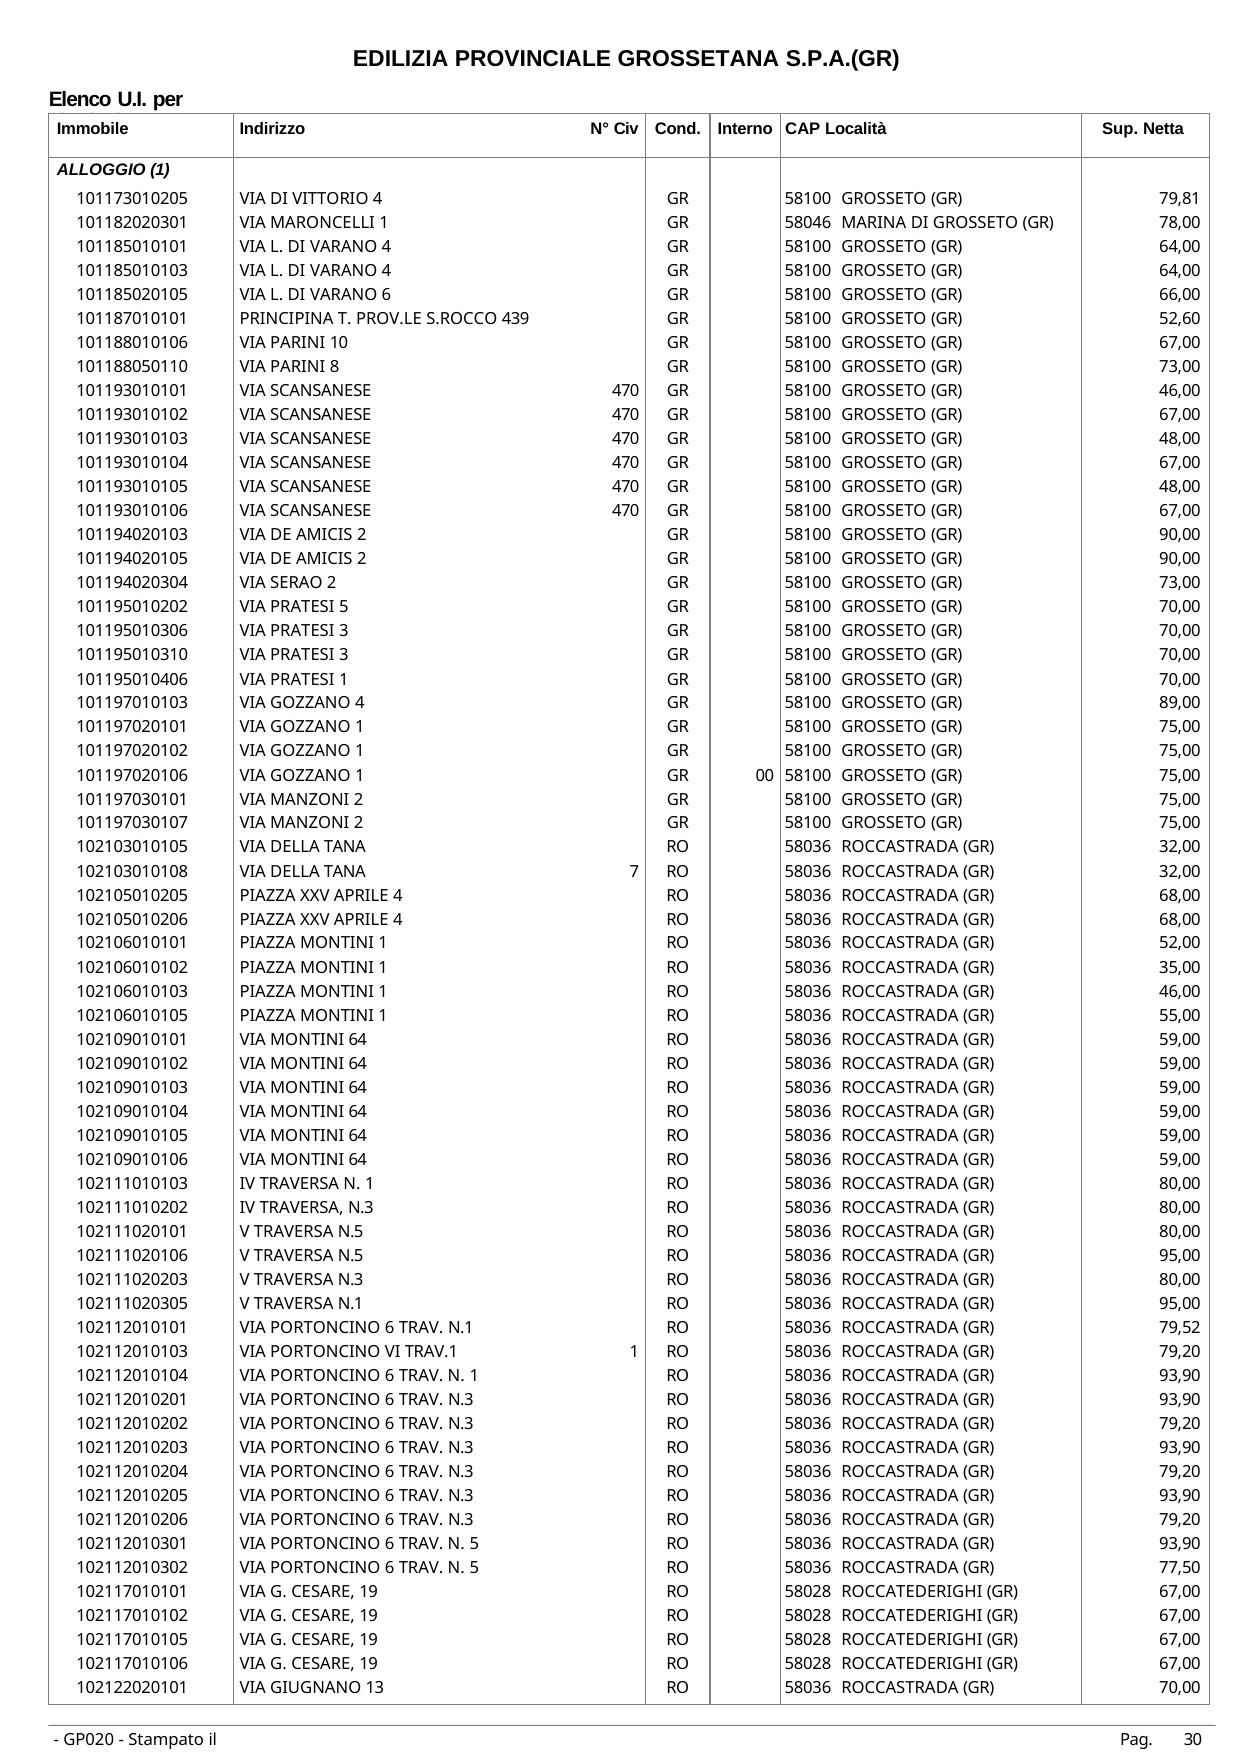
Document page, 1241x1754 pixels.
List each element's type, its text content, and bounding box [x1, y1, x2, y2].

table_cell ROCCATEDERIGHI (GR) [836, 1579, 1081, 1602]
table_cell 70,00 [1082, 618, 1209, 642]
table_cell VIA DI VITTORIO 4 [234, 184, 568, 210]
table_cell [568, 978, 645, 1002]
table_cell 101193010103 [49, 426, 233, 450]
table_cell 58100 [781, 330, 836, 354]
table_cell 89,00 [1082, 690, 1209, 714]
table_cell GROSSETO (GR) [836, 546, 1081, 570]
table_cell [1082, 158, 1209, 184]
table_cell [711, 1218, 780, 1242]
table_cell 67,00 [1082, 1627, 1209, 1651]
table_cell [568, 1435, 645, 1458]
table_cell VIA SCANSANESE [234, 426, 568, 450]
table_cell 58100 [781, 258, 836, 282]
table_cell 67,00 [1082, 1603, 1209, 1627]
table_cell [568, 1050, 645, 1074]
table_cell [568, 954, 645, 978]
table_cell [711, 474, 780, 498]
table_cell [711, 1050, 780, 1074]
table_cell ROCCASTRADA (GR) [836, 882, 1081, 906]
table_cell ROCCASTRADA (GR) [836, 1675, 1081, 1704]
table_cell RO [646, 1290, 709, 1314]
table_cell 102117010106 [49, 1651, 233, 1674]
table_cell [568, 1603, 645, 1627]
table_cell RO [646, 1603, 709, 1627]
table_cell VIA PARINI 8 [234, 354, 568, 378]
table_cell 59,00 [1082, 1026, 1209, 1050]
table_cell [568, 666, 645, 690]
table_cell 102106010102 [49, 954, 233, 978]
table_cell GROSSETO (GR) [836, 258, 1081, 282]
table_cell 58100 [781, 786, 836, 810]
table_cell GROSSETO (GR) [836, 642, 1081, 666]
table_cell [568, 546, 645, 570]
table_cell [568, 1170, 645, 1194]
table_cell VIA MONTINI 64 [234, 1146, 568, 1170]
table_cell ROCCASTRADA (GR) [836, 834, 1081, 858]
table_cell 58100 [781, 714, 836, 738]
table_cell 102106010101 [49, 930, 233, 954]
table_cell VIA SCANSANESE [234, 378, 568, 402]
table_cell 66,00 [1082, 282, 1209, 306]
table_cell [568, 618, 645, 642]
table_cell [568, 1459, 645, 1482]
table_cell [568, 930, 645, 954]
table_cell 102111010202 [49, 1194, 233, 1218]
table_cell VIA PORTONCINO 6 TRAV. N.3 [234, 1483, 568, 1506]
table_cell GR [646, 594, 709, 618]
table_cell VIA PORTONCINO 6 TRAV. N.1 [234, 1314, 568, 1338]
table_cell GR [646, 570, 709, 594]
table_cell [711, 618, 780, 642]
table_cell RO [646, 1435, 709, 1458]
table_cell 64,00 [1082, 234, 1209, 258]
table_cell GR [646, 450, 709, 474]
table_cell [646, 158, 709, 184]
table_cell [711, 282, 780, 306]
table_cell 58100 [781, 378, 836, 402]
table_cell PIAZZA MONTINI 1 [234, 1002, 568, 1026]
table_cell V TRAVERSA N.5 [234, 1243, 568, 1266]
table_cell 102112010302 [49, 1555, 233, 1578]
table_cell GR [646, 690, 709, 714]
table_cell GROSSETO (GR) [836, 714, 1081, 738]
table_cell [711, 858, 780, 882]
table_cell ROCCASTRADA (GR) [836, 1074, 1081, 1098]
table_cell 101194020103 [49, 522, 233, 546]
table_cell 102105010205 [49, 882, 233, 906]
table_cell 102111020203 [49, 1266, 233, 1290]
table_cell 1 [568, 1339, 645, 1362]
table_cell 101185020105 [49, 282, 233, 306]
table_cell 7 [568, 858, 645, 882]
table_cell GROSSETO (GR) [836, 378, 1081, 402]
table_cell 101195010406 [49, 666, 233, 690]
table_cell [568, 1314, 645, 1338]
table_cell GROSSETO (GR) [836, 306, 1081, 330]
table_cell PIAZZA MONTINI 1 [234, 930, 568, 954]
table_cell ROCCASTRADA (GR) [836, 1339, 1081, 1362]
table_cell 470 [568, 402, 645, 426]
table_cell 58100 [781, 738, 836, 762]
table_cell 70,00 [1082, 666, 1209, 690]
table_cell [711, 1002, 780, 1026]
table_cell [711, 522, 780, 546]
table_cell [568, 1218, 645, 1242]
table_cell RO [646, 1146, 709, 1170]
table_cell VIA PRATESI 3 [234, 642, 568, 666]
table_cell 101193010104 [49, 450, 233, 474]
table_cell [711, 498, 780, 522]
table_cell 102112010206 [49, 1506, 233, 1531]
table_cell 95,00 [1082, 1290, 1209, 1314]
table_cell RO [646, 1266, 709, 1290]
table_cell [568, 354, 645, 378]
table_cell 102105010206 [49, 906, 233, 930]
table_cell 90,00 [1082, 546, 1209, 570]
table_cell 58036 [781, 1002, 836, 1026]
table_cell [711, 306, 780, 330]
table_cell GROSSETO (GR) [836, 522, 1081, 546]
table_cell [711, 1579, 780, 1602]
table_cell 58100 [781, 354, 836, 378]
table_cell 102109010105 [49, 1122, 233, 1146]
table_cell 101195010202 [49, 594, 233, 618]
table_cell 32,00 [1082, 834, 1209, 858]
table_cell GROSSETO (GR) [836, 234, 1081, 258]
table_cell 102109010102 [49, 1050, 233, 1074]
table_cell 102111020305 [49, 1290, 233, 1314]
table_cell ROCCASTRADA (GR) [836, 1435, 1081, 1458]
table_cell [711, 184, 780, 210]
table_cell RO [646, 954, 709, 978]
table_cell 58036 [781, 1266, 836, 1290]
table_cell ROCCASTRADA (GR) [836, 1194, 1081, 1218]
table_cell [711, 1266, 780, 1290]
table_cell VIA DE AMICIS 2 [234, 546, 568, 570]
table_cell RO [646, 1074, 709, 1098]
table_cell 101193010106 [49, 498, 233, 522]
table_cell RO [646, 1050, 709, 1074]
table_cell GROSSETO (GR) [836, 282, 1081, 306]
table_cell 70,00 [1082, 642, 1209, 666]
table_cell 58100 [781, 282, 836, 306]
table_cell 58100 [781, 498, 836, 522]
table_cell GR [646, 810, 709, 834]
table_cell 101185010101 [49, 234, 233, 258]
table_cell [568, 714, 645, 738]
table_cell 75,00 [1082, 714, 1209, 738]
table_cell 58100 [781, 426, 836, 450]
table_cell [568, 834, 645, 858]
table_cell RO [646, 1314, 709, 1338]
table_cell 101195010310 [49, 642, 233, 666]
table_cell 102111020106 [49, 1243, 233, 1266]
table_cell [711, 1074, 780, 1098]
table_cell GR [646, 786, 709, 810]
table_cell GR [646, 402, 709, 426]
table_cell 58100 [781, 402, 836, 426]
table_cell [568, 1651, 645, 1674]
table_cell GR [646, 426, 709, 450]
table_cell 58100 [781, 522, 836, 546]
table_cell [568, 1386, 645, 1410]
table_cell 58036 [781, 1314, 836, 1338]
table_cell VIA DE AMICIS 2 [234, 522, 568, 546]
table_cell ROCCASTRADA (GR) [836, 930, 1081, 954]
table_cell GROSSETO (GR) [836, 738, 1081, 762]
table_cell 102122020101 [49, 1675, 233, 1704]
table_cell IV TRAVERSA, N.3 [234, 1194, 568, 1218]
table_cell [711, 1290, 780, 1314]
table_cell GROSSETO (GR) [836, 666, 1081, 690]
table_cell [568, 1243, 645, 1266]
table_cell [711, 690, 780, 714]
table_cell 58036 [781, 1026, 836, 1050]
table_cell ROCCASTRADA (GR) [836, 858, 1081, 882]
table_cell [711, 738, 780, 762]
table_cell 58100 [781, 594, 836, 618]
table_cell 102117010101 [49, 1579, 233, 1602]
table_cell ALLOGGIO (1) [49, 158, 233, 184]
table_cell ROCCATEDERIGHI (GR) [836, 1651, 1081, 1674]
table_cell RO [646, 1579, 709, 1602]
table_cell 101173010205 [49, 184, 233, 210]
table_cell ROCCASTRADA (GR) [836, 1506, 1081, 1531]
table_cell [711, 354, 780, 378]
table_cell GR [646, 306, 709, 330]
table_cell [711, 786, 780, 810]
table_cell 46,00 [1082, 978, 1209, 1002]
table_cell GROSSETO (GR) [836, 184, 1081, 210]
table_cell PIAZZA MONTINI 1 [234, 978, 568, 1002]
table_cell 59,00 [1082, 1098, 1209, 1122]
table_cell 101188050110 [49, 354, 233, 378]
table_cell 80,00 [1082, 1194, 1209, 1218]
table_cell GROSSETO (GR) [836, 498, 1081, 522]
table_header Indirizzo [234, 114, 568, 157]
table_cell ROCCASTRADA (GR) [836, 1555, 1081, 1578]
table_cell [568, 282, 645, 306]
table_cell RO [646, 1459, 709, 1482]
table_cell 101197020102 [49, 738, 233, 762]
table_cell 101188010106 [49, 330, 233, 354]
table_cell 58036 [781, 1290, 836, 1314]
table_cell 73,00 [1082, 354, 1209, 378]
table_cell 101194020304 [49, 570, 233, 594]
table_cell 102112010204 [49, 1459, 233, 1482]
table_cell RO [646, 1555, 709, 1578]
table_cell GROSSETO (GR) [836, 810, 1081, 834]
table_cell 102112010203 [49, 1435, 233, 1458]
table_cell VIA DELLA TANA [234, 858, 568, 882]
table_cell RO [646, 978, 709, 1002]
table_cell RO [646, 1218, 709, 1242]
table_cell [568, 882, 645, 906]
table_cell 58100 [781, 618, 836, 642]
table_cell RO [646, 1675, 709, 1704]
table_cell 80,00 [1082, 1266, 1209, 1290]
table_cell GR [646, 234, 709, 258]
table_cell 59,00 [1082, 1074, 1209, 1098]
table_cell 93,90 [1082, 1435, 1209, 1458]
table_cell [568, 594, 645, 618]
table_cell 102109010106 [49, 1146, 233, 1170]
table_cell [568, 184, 645, 210]
table_cell VIA PORTONCINO 6 TRAV. N. 1 [234, 1363, 568, 1386]
table_cell 102112010205 [49, 1483, 233, 1506]
table_cell GR [646, 498, 709, 522]
table_cell GR [646, 474, 709, 498]
table_cell 73,00 [1082, 570, 1209, 594]
table_cell RO [646, 930, 709, 954]
table_cell VIA PORTONCINO 6 TRAV. N.3 [234, 1410, 568, 1434]
table_cell [711, 1675, 780, 1704]
table_cell [711, 546, 780, 570]
table_header Immobile [49, 114, 233, 157]
table_cell RO [646, 1122, 709, 1146]
table_cell VIA DELLA TANA [234, 834, 568, 858]
table_cell VIA G. CESARE, 19 [234, 1579, 568, 1602]
table_cell [711, 978, 780, 1002]
table_cell ROCCASTRADA (GR) [836, 954, 1081, 978]
table_cell 102109010101 [49, 1026, 233, 1050]
table_cell [568, 1579, 645, 1602]
table_cell 102117010105 [49, 1627, 233, 1651]
table_cell GR [646, 642, 709, 666]
table_cell GR [646, 184, 709, 210]
table_cell [711, 1339, 780, 1362]
table_cell 470 [568, 426, 645, 450]
table_cell [711, 1243, 780, 1266]
table_cell ROCCASTRADA (GR) [836, 1314, 1081, 1338]
table_cell [711, 210, 780, 234]
table_cell [568, 1002, 645, 1026]
table_header CAP Località [781, 114, 1081, 157]
table_cell PIAZZA XXV APRILE 4 [234, 906, 568, 930]
table_cell ROCCASTRADA (GR) [836, 1290, 1081, 1314]
table_cell 102103010105 [49, 834, 233, 858]
table_cell [711, 378, 780, 402]
table_cell [568, 1627, 645, 1651]
table_cell [568, 1194, 645, 1218]
table_cell 58100 [781, 184, 836, 210]
table_cell [711, 426, 780, 450]
table_cell RO [646, 1339, 709, 1362]
table_cell VIA SCANSANESE [234, 450, 568, 474]
table_cell [568, 1026, 645, 1050]
table_cell ROCCASTRADA (GR) [836, 1002, 1081, 1026]
table_cell 58028 [781, 1579, 836, 1602]
table_cell PRINCIPINA T. PROV.LE S.ROCCO 439 [234, 306, 568, 330]
table_cell RO [646, 882, 709, 906]
table_cell 58028 [781, 1651, 836, 1674]
table_cell 58036 [781, 1675, 836, 1704]
table_cell [568, 810, 645, 834]
table_cell [711, 258, 780, 282]
table_cell 35,00 [1082, 954, 1209, 978]
table_cell GR [646, 546, 709, 570]
table_cell 58036 [781, 1386, 836, 1410]
table_cell VIA G. CESARE, 19 [234, 1627, 568, 1651]
table_cell [568, 158, 645, 184]
table_cell 93,90 [1082, 1531, 1209, 1554]
table_cell VIA GOZZANO 1 [234, 762, 568, 786]
table_cell 102103010108 [49, 858, 233, 882]
table_cell 58036 [781, 882, 836, 906]
table_cell 101185010103 [49, 258, 233, 282]
table_cell [568, 1506, 645, 1531]
table_cell 58036 [781, 1483, 836, 1506]
table_cell ROCCASTRADA (GR) [836, 1363, 1081, 1386]
table_cell 58100 [781, 570, 836, 594]
table_cell 101197010103 [49, 690, 233, 714]
table_cell 102109010103 [49, 1074, 233, 1098]
table_cell VIA SCANSANESE [234, 498, 568, 522]
table_cell [711, 570, 780, 594]
table_cell 58100 [781, 690, 836, 714]
table_cell GR [646, 378, 709, 402]
table_cell [711, 882, 780, 906]
table_cell GR [646, 618, 709, 642]
table_cell ROCCASTRADA (GR) [836, 1122, 1081, 1146]
table_cell 102112010101 [49, 1314, 233, 1338]
table_cell [568, 690, 645, 714]
table_cell [711, 450, 780, 474]
table_cell 58036 [781, 1146, 836, 1170]
table_cell VIA SCANSANESE [234, 474, 568, 498]
table_cell 58100 [781, 762, 836, 786]
table_cell ROCCASTRADA (GR) [836, 1098, 1081, 1122]
table_cell ROCCASTRADA (GR) [836, 906, 1081, 930]
table_cell 93,90 [1082, 1363, 1209, 1386]
table_cell 58036 [781, 1122, 836, 1146]
table_cell VIA MONTINI 64 [234, 1074, 568, 1098]
table_cell 46,00 [1082, 378, 1209, 402]
table_cell [568, 1122, 645, 1146]
table_cell 58036 [781, 930, 836, 954]
table_cell 58036 [781, 954, 836, 978]
table_cell GR [646, 522, 709, 546]
table_cell 102112010103 [49, 1339, 233, 1362]
table_cell 58046 [781, 210, 836, 234]
table_cell ROCCASTRADA (GR) [836, 1386, 1081, 1410]
table_cell 59,00 [1082, 1050, 1209, 1074]
table_cell 79,20 [1082, 1339, 1209, 1362]
table_cell [711, 1146, 780, 1170]
table_cell [711, 330, 780, 354]
table_cell 67,00 [1082, 402, 1209, 426]
table_cell 58028 [781, 1603, 836, 1627]
table_cell ROCCASTRADA (GR) [836, 978, 1081, 1002]
table_cell 58036 [781, 1531, 836, 1554]
table_cell 52,60 [1082, 306, 1209, 330]
table_cell [711, 906, 780, 930]
table_cell VIA GOZZANO 4 [234, 690, 568, 714]
table_cell 00 [711, 762, 780, 786]
table_cell RO [646, 1363, 709, 1386]
table_cell 75,00 [1082, 810, 1209, 834]
table_cell VIA SCANSANESE [234, 402, 568, 426]
table_cell 79,20 [1082, 1459, 1209, 1482]
table_cell VIA GOZZANO 1 [234, 714, 568, 738]
table_cell VIA PORTONCINO 6 TRAV. N.3 [234, 1386, 568, 1410]
table_cell RO [646, 1627, 709, 1651]
table_cell 59,00 [1082, 1122, 1209, 1146]
table_cell ROCCASTRADA (GR) [836, 1459, 1081, 1482]
table_cell ROCCASTRADA (GR) [836, 1026, 1081, 1050]
table_cell VIA PRATESI 3 [234, 618, 568, 642]
table_cell 58028 [781, 1627, 836, 1651]
table_cell [836, 158, 1081, 184]
table_cell [568, 1363, 645, 1386]
table_cell 101187010101 [49, 306, 233, 330]
table_cell 67,00 [1082, 1579, 1209, 1602]
table_cell 58100 [781, 546, 836, 570]
table_cell 93,90 [1082, 1483, 1209, 1506]
table_cell [781, 158, 836, 184]
table_cell 102112010202 [49, 1410, 233, 1434]
table_cell [568, 330, 645, 354]
table_cell RO [646, 834, 709, 858]
table_cell [568, 570, 645, 594]
table_cell GROSSETO (GR) [836, 354, 1081, 378]
table_cell 68,00 [1082, 906, 1209, 930]
table_cell [568, 906, 645, 930]
table_cell [711, 1435, 780, 1458]
table_cell 58036 [781, 1218, 836, 1242]
table_cell 58036 [781, 1243, 836, 1266]
table_cell 67,00 [1082, 450, 1209, 474]
table_cell 102111020101 [49, 1218, 233, 1242]
table_cell [711, 1651, 780, 1674]
table_cell [711, 158, 780, 184]
table_cell 64,00 [1082, 258, 1209, 282]
table_cell [711, 1555, 780, 1578]
table_cell [711, 1386, 780, 1410]
table_cell VIA GIUGNANO 13 [234, 1675, 568, 1704]
table_cell GR [646, 282, 709, 306]
table_cell VIA G. CESARE, 19 [234, 1651, 568, 1674]
table_cell 52,00 [1082, 930, 1209, 954]
table_cell 58100 [781, 450, 836, 474]
table_cell GR [646, 666, 709, 690]
table_cell 58036 [781, 1506, 836, 1531]
table_cell V TRAVERSA N.5 [234, 1218, 568, 1242]
table_cell 58036 [781, 1435, 836, 1458]
table_cell [711, 954, 780, 978]
table_cell 470 [568, 474, 645, 498]
table_cell 58036 [781, 1074, 836, 1098]
table_cell 93,90 [1082, 1386, 1209, 1410]
table_cell 58036 [781, 1194, 836, 1218]
table_cell 80,00 [1082, 1218, 1209, 1242]
table_cell [711, 1363, 780, 1386]
table_cell GR [646, 330, 709, 354]
table_cell [711, 1314, 780, 1338]
table_cell 102109010104 [49, 1098, 233, 1122]
table_cell 67,00 [1082, 330, 1209, 354]
table_cell [711, 1603, 780, 1627]
table_cell 58036 [781, 978, 836, 1002]
table_cell [568, 786, 645, 810]
table_cell VIA MONTINI 64 [234, 1122, 568, 1146]
table_cell ROCCASTRADA (GR) [836, 1050, 1081, 1074]
table_cell 101197030101 [49, 786, 233, 810]
table_cell GROSSETO (GR) [836, 594, 1081, 618]
table_cell GROSSETO (GR) [836, 450, 1081, 474]
table_cell 102112010201 [49, 1386, 233, 1410]
table_cell 101193010105 [49, 474, 233, 498]
table_cell VIA PRATESI 5 [234, 594, 568, 618]
table_cell ROCCASTRADA (GR) [836, 1146, 1081, 1170]
table_cell 58100 [781, 474, 836, 498]
table_cell 79,52 [1082, 1314, 1209, 1338]
table_cell 59,00 [1082, 1146, 1209, 1170]
table_cell 102106010103 [49, 978, 233, 1002]
table_cell ROCCASTRADA (GR) [836, 1266, 1081, 1290]
table_cell [568, 522, 645, 546]
table_cell 58100 [781, 306, 836, 330]
table_cell [568, 762, 645, 786]
table_cell ROCCATEDERIGHI (GR) [836, 1627, 1081, 1651]
table_cell 101193010102 [49, 402, 233, 426]
table_cell VIA GOZZANO 1 [234, 738, 568, 762]
table_cell [568, 642, 645, 666]
table_cell VIA PORTONCINO 6 TRAV. N. 5 [234, 1531, 568, 1554]
table_cell 78,00 [1082, 210, 1209, 234]
table_cell [711, 1122, 780, 1146]
table_cell VIA MANZONI 2 [234, 786, 568, 810]
table_cell 79,20 [1082, 1506, 1209, 1531]
table_cell 70,00 [1082, 594, 1209, 618]
table_cell GR [646, 762, 709, 786]
table_cell IV TRAVERSA N. 1 [234, 1170, 568, 1194]
table_cell 101197020101 [49, 714, 233, 738]
table_cell 95,00 [1082, 1243, 1209, 1266]
table_cell 102111010103 [49, 1170, 233, 1194]
table_cell 79,20 [1082, 1410, 1209, 1434]
table_cell [711, 402, 780, 426]
table_cell V TRAVERSA N.1 [234, 1290, 568, 1314]
table_cell 77,50 [1082, 1555, 1209, 1578]
table_cell RO [646, 1194, 709, 1218]
table_cell [568, 1290, 645, 1314]
table_cell VIA PORTONCINO VI TRAV.1 [234, 1339, 568, 1362]
table_cell GROSSETO (GR) [836, 570, 1081, 594]
table_cell 75,00 [1082, 738, 1209, 762]
table_cell VIA PARINI 10 [234, 330, 568, 354]
table_cell VIA SERAO 2 [234, 570, 568, 594]
table_cell [711, 1627, 780, 1651]
table_cell [711, 714, 780, 738]
table_cell 102112010301 [49, 1531, 233, 1554]
table_cell GROSSETO (GR) [836, 762, 1081, 786]
table_cell 58100 [781, 234, 836, 258]
table_cell 58036 [781, 1339, 836, 1362]
table_cell ROCCATEDERIGHI (GR) [836, 1603, 1081, 1627]
table_cell RO [646, 1002, 709, 1026]
table_cell [568, 306, 645, 330]
table_header Interno [711, 114, 780, 157]
table_cell 79,81 [1082, 184, 1209, 210]
table_cell VIA MONTINI 64 [234, 1026, 568, 1050]
table_cell [711, 1026, 780, 1050]
table_cell [711, 1483, 780, 1506]
table_cell VIA G. CESARE, 19 [234, 1603, 568, 1627]
table_cell [568, 234, 645, 258]
table_cell 58036 [781, 1363, 836, 1386]
table_cell [711, 1410, 780, 1434]
table_cell 48,00 [1082, 426, 1209, 450]
table_cell GR [646, 738, 709, 762]
table_cell ROCCASTRADA (GR) [836, 1483, 1081, 1506]
table_cell PIAZZA MONTINI 1 [234, 954, 568, 978]
table_cell ROCCASTRADA (GR) [836, 1410, 1081, 1434]
table_header Sup. Netta [1082, 114, 1209, 157]
table_cell 102106010105 [49, 1002, 233, 1026]
table_cell [568, 1146, 645, 1170]
table_cell 68,00 [1082, 882, 1209, 906]
table_cell 58036 [781, 1459, 836, 1482]
table_cell [711, 1531, 780, 1554]
table_cell 67,00 [1082, 498, 1209, 522]
table_cell 55,00 [1082, 1002, 1209, 1026]
table_cell VIA PORTONCINO 6 TRAV. N.3 [234, 1506, 568, 1531]
table_cell 470 [568, 378, 645, 402]
table_cell 101194020105 [49, 546, 233, 570]
table_cell [568, 1098, 645, 1122]
table_cell [711, 930, 780, 954]
table_header N° Civ [568, 114, 645, 157]
table_cell [568, 1483, 645, 1506]
table_cell V TRAVERSA N.3 [234, 1266, 568, 1290]
table_cell [568, 210, 645, 234]
table_cell [568, 1074, 645, 1098]
table_cell 90,00 [1082, 522, 1209, 546]
table_cell [711, 642, 780, 666]
table_cell 70,00 [1082, 1675, 1209, 1704]
table_cell RO [646, 1243, 709, 1266]
table_cell ROCCASTRADA (GR) [836, 1170, 1081, 1194]
table_cell 67,00 [1082, 1651, 1209, 1674]
table_cell VIA PORTONCINO 6 TRAV. N.3 [234, 1435, 568, 1458]
table_cell [711, 810, 780, 834]
table_cell 58036 [781, 834, 836, 858]
table_cell VIA PORTONCINO 6 TRAV. N.3 [234, 1459, 568, 1482]
table_cell PIAZZA XXV APRILE 4 [234, 882, 568, 906]
table_cell [568, 1555, 645, 1578]
table_cell VIA L. DI VARANO 4 [234, 234, 568, 258]
table_cell [711, 666, 780, 690]
table_cell ROCCASTRADA (GR) [836, 1243, 1081, 1266]
table_cell RO [646, 1651, 709, 1674]
table_cell [711, 1459, 780, 1482]
table_cell [711, 1170, 780, 1194]
table_cell 75,00 [1082, 786, 1209, 810]
table_cell 470 [568, 498, 645, 522]
table_cell RO [646, 906, 709, 930]
table_cell GROSSETO (GR) [836, 330, 1081, 354]
table_cell 32,00 [1082, 858, 1209, 882]
table_cell [711, 594, 780, 618]
table_cell RO [646, 1386, 709, 1410]
table_cell VIA MONTINI 64 [234, 1050, 568, 1074]
table_cell 102117010102 [49, 1603, 233, 1627]
table_cell 101193010101 [49, 378, 233, 402]
table_cell [711, 1506, 780, 1531]
table_cell GROSSETO (GR) [836, 690, 1081, 714]
table_cell ROCCASTRADA (GR) [836, 1218, 1081, 1242]
table_cell [568, 1675, 645, 1704]
table_cell 101197030107 [49, 810, 233, 834]
table_cell GR [646, 714, 709, 738]
table_cell [568, 738, 645, 762]
table_cell GROSSETO (GR) [836, 402, 1081, 426]
table_cell VIA PRATESI 1 [234, 666, 568, 690]
table_header Cond. [646, 114, 709, 157]
table_cell [568, 1266, 645, 1290]
table_cell GROSSETO (GR) [836, 426, 1081, 450]
table_cell 470 [568, 450, 645, 474]
table_cell GR [646, 258, 709, 282]
table_cell 58036 [781, 858, 836, 882]
table_cell 58036 [781, 1555, 836, 1578]
table_cell [711, 234, 780, 258]
table_cell [568, 1410, 645, 1434]
table_cell 101182020301 [49, 210, 233, 234]
table_cell 80,00 [1082, 1170, 1209, 1194]
table_cell RO [646, 1410, 709, 1434]
table_cell RO [646, 1483, 709, 1506]
table_cell VIA L. DI VARANO 6 [234, 282, 568, 306]
table_cell RO [646, 1026, 709, 1050]
table_cell [711, 834, 780, 858]
table_cell 58100 [781, 642, 836, 666]
table_cell 58036 [781, 1410, 836, 1434]
table_cell GR [646, 210, 709, 234]
table_cell 75,00 [1082, 762, 1209, 786]
table_cell [711, 1098, 780, 1122]
table_cell RO [646, 1506, 709, 1531]
table_cell VIA PORTONCINO 6 TRAV. N. 5 [234, 1555, 568, 1578]
table_cell VIA L. DI VARANO 4 [234, 258, 568, 282]
table_cell RO [646, 1170, 709, 1194]
table_cell GROSSETO (GR) [836, 474, 1081, 498]
table_cell 58036 [781, 1170, 836, 1194]
table_cell 58036 [781, 1050, 836, 1074]
table_cell RO [646, 1098, 709, 1122]
table_cell 101197020106 [49, 762, 233, 786]
table_cell [568, 1531, 645, 1554]
table_cell GR [646, 354, 709, 378]
table_cell 58100 [781, 810, 836, 834]
table_cell [711, 1194, 780, 1218]
table_cell ROCCASTRADA (GR) [836, 1531, 1081, 1554]
table_cell VIA MANZONI 2 [234, 810, 568, 834]
table_cell 58036 [781, 1098, 836, 1122]
table_cell 48,00 [1082, 474, 1209, 498]
table_cell RO [646, 1531, 709, 1554]
table_cell MARINA DI GROSSETO (GR) [836, 210, 1081, 234]
table_cell 102112010104 [49, 1363, 233, 1386]
table_cell RO [646, 858, 709, 882]
table_cell VIA MONTINI 64 [234, 1098, 568, 1122]
table_cell 101195010306 [49, 618, 233, 642]
table_cell GROSSETO (GR) [836, 618, 1081, 642]
table_cell GROSSETO (GR) [836, 786, 1081, 810]
table_cell [568, 258, 645, 282]
table_cell 58100 [781, 666, 836, 690]
table_cell VIA MARONCELLI 1 [234, 210, 568, 234]
table_cell 58036 [781, 906, 836, 930]
table_cell [234, 158, 568, 184]
